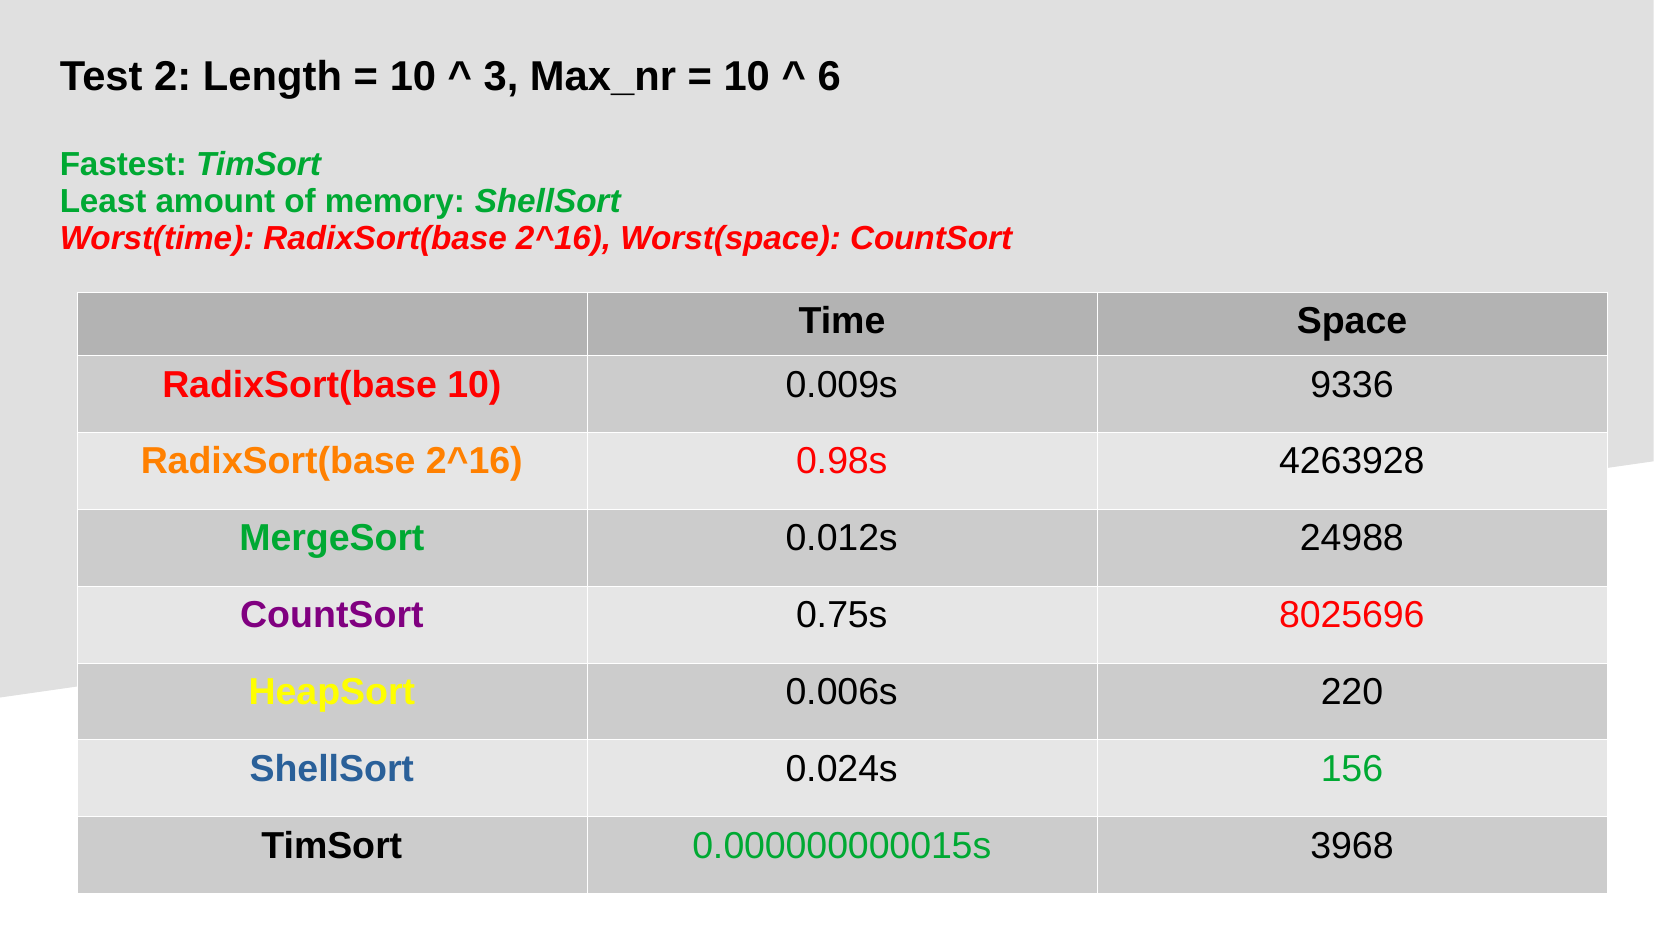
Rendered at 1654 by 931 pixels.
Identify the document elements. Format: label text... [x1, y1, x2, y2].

table_cell 0.000000000015s [588, 817, 1097, 893]
table_cell 8025696 [1098, 587, 1607, 663]
table_cell TimSort [78, 817, 587, 893]
table_cell 0.98s [588, 433, 1097, 509]
table_cell 0.006s [588, 664, 1097, 739]
text_box Test 2: Length = 10 ^ 3, Max_nr = 10 ^ 6 Fastest: TimSort Least amount of memory: ShellSort Worst(time): RadixSort(base 2^16), Worst(space): CountSort [45, 45, 1654, 931]
table_cell CountSort [78, 587, 587, 663]
table_cell 3968 [1098, 817, 1607, 893]
table_cell RadixSort(base 10) [78, 356, 587, 432]
table_cell 220 [1098, 664, 1607, 739]
table_cell 0.75s [588, 587, 1097, 663]
table_header [78, 293, 587, 355]
table_cell 0.012s [588, 510, 1097, 586]
table_cell MergeSort [78, 510, 587, 586]
table_cell HeapSort [78, 664, 587, 739]
table_cell ShellSort [78, 740, 587, 816]
table_cell 24988 [1098, 510, 1607, 586]
table_header Space [1098, 293, 1607, 355]
table_cell 0.009s [588, 356, 1097, 432]
table_cell 9336 [1098, 356, 1607, 432]
table_cell 156 [1098, 740, 1607, 816]
table_cell RadixSort(base 2^16) [78, 433, 587, 509]
table_cell 0.024s [588, 740, 1097, 816]
table_cell 4263928 [1098, 433, 1607, 509]
table_header Time [588, 293, 1097, 355]
